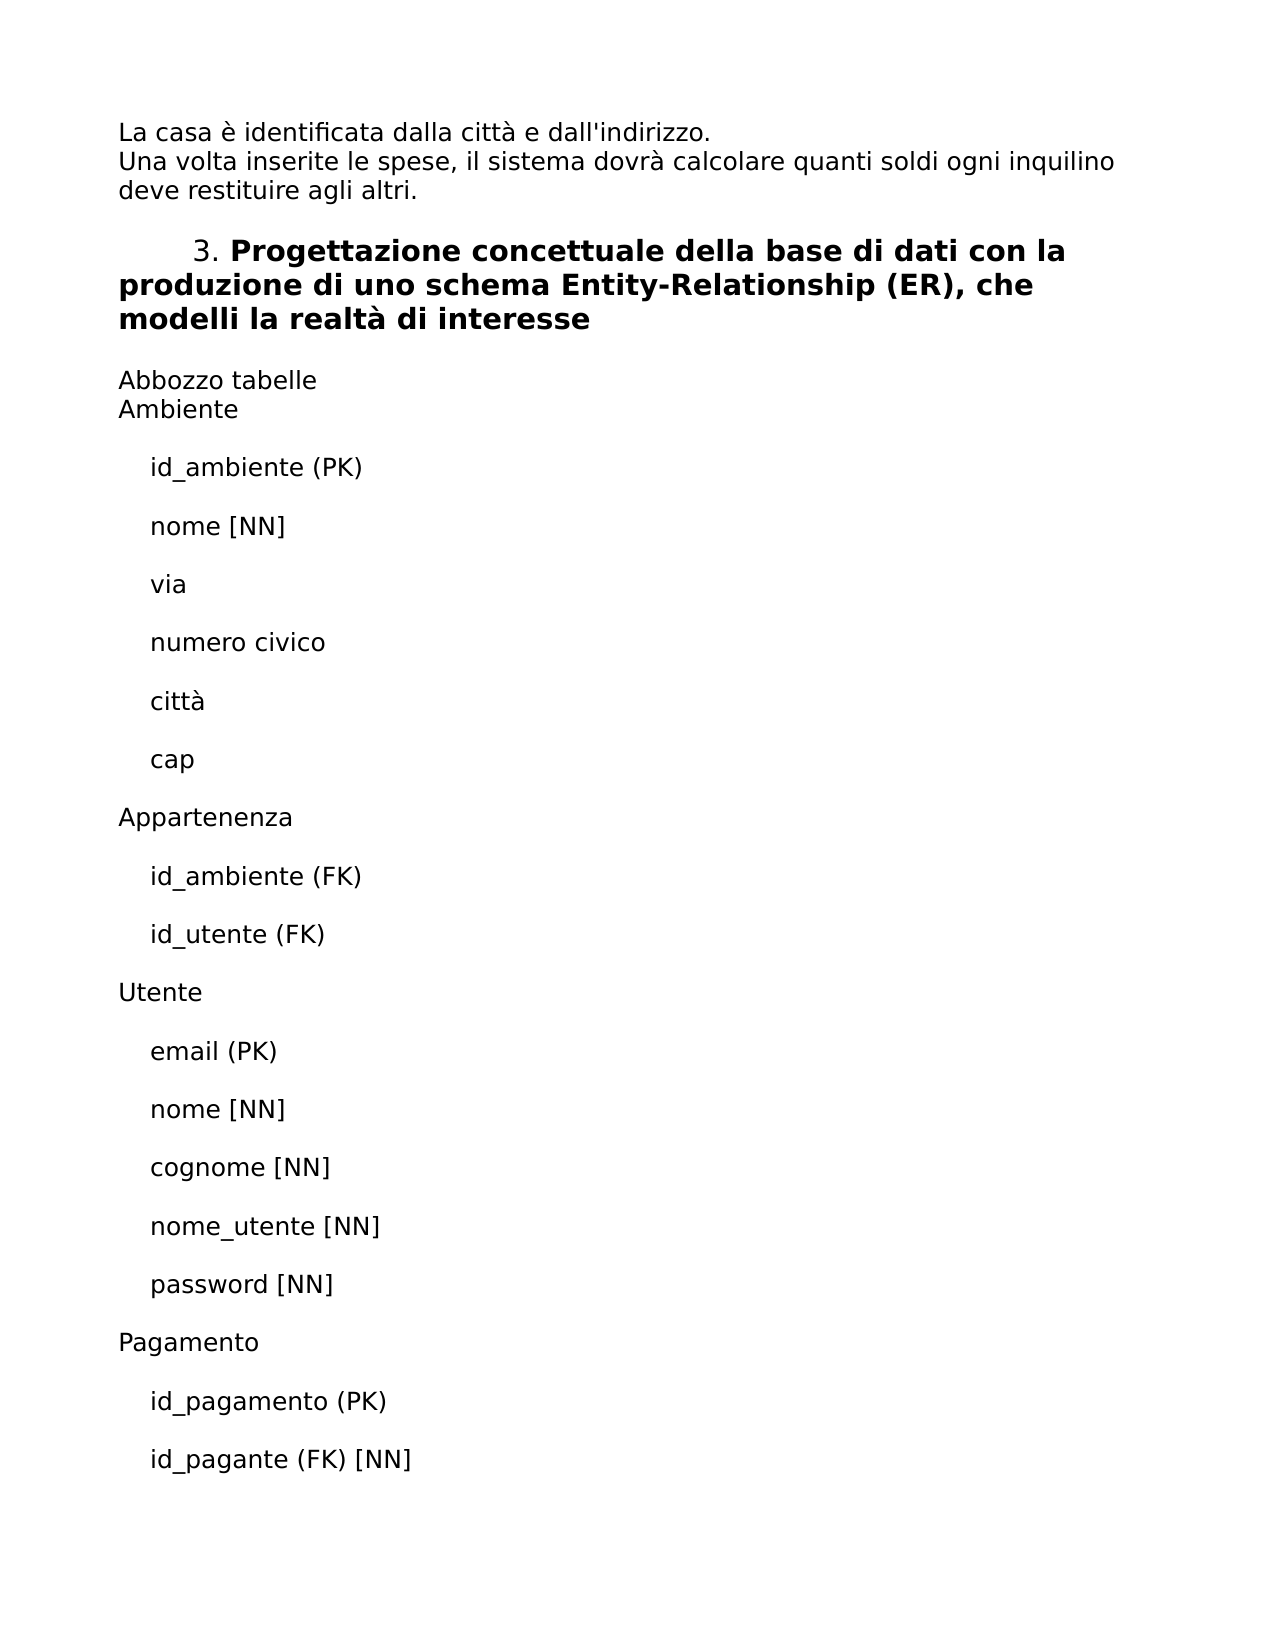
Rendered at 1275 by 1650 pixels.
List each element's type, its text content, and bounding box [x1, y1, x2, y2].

text id_ambiente (FK) [118, 862, 1157, 891]
text Una volta inserite le spese, il sistema dovrà calcolare quanti soldi ogni inquilino deve restituire agli altri. [118, 147, 1157, 206]
text password [NN] [118, 1270, 1157, 1299]
text cognome [NN] [118, 1153, 1157, 1182]
text Ambiente [118, 395, 1157, 424]
text nome [NN] [118, 512, 1157, 541]
text id_pagamento (PK) [118, 1387, 1157, 1416]
text id_pagante (FK) [NN] [118, 1445, 1157, 1474]
text Utente [118, 978, 1157, 1007]
text 3. Progettazione concettuale della base di dati con la produzione di uno schema Entity-Relationship (ER), che modelli la realtà di interesse [118, 235, 1157, 337]
text Abbozzo tabelle [118, 366, 1157, 395]
text email (PK) [118, 1037, 1157, 1066]
text numero civico [118, 628, 1157, 657]
text Pagamento [118, 1328, 1157, 1357]
text città [118, 687, 1157, 716]
text Appartenenza [118, 803, 1157, 832]
text nome_utente [NN] [118, 1212, 1157, 1241]
text nome [NN] [118, 1095, 1157, 1124]
text via [118, 570, 1157, 599]
text cap [118, 745, 1157, 774]
text id_ambiente (PK) [118, 453, 1157, 482]
text La casa è identificata dalla città e dall'indirizzo. [118, 118, 1157, 147]
text id_utente (FK) [118, 920, 1157, 949]
